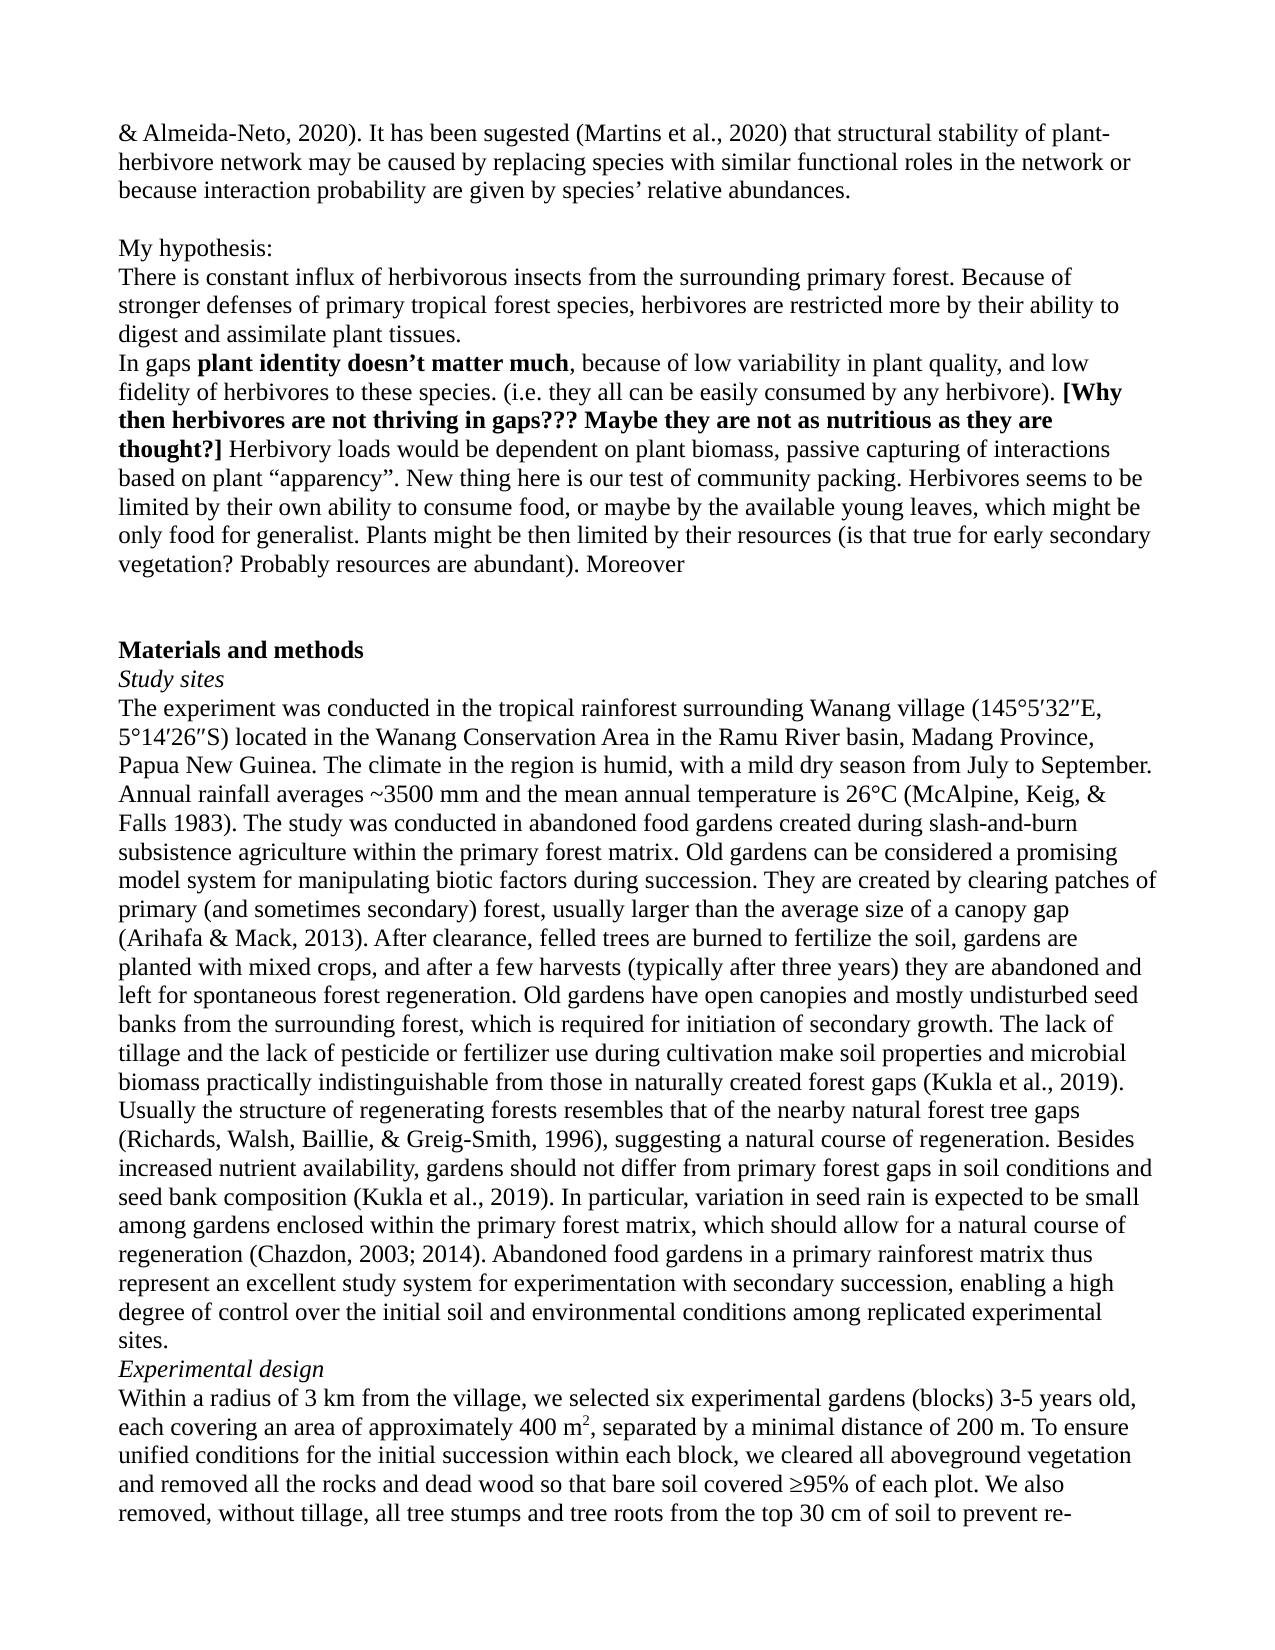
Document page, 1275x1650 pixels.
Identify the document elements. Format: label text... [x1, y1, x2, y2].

text The experiment was conducted in the tropical rainforest surrounding Wanang village (145°5′32″E, 5°14′26″S) located in the Wanang Conservation Area in the Ramu River basin, Madang Province, Papua New Guinea. The climate in the region is humid, with a mild dry season from July to September. Annual rainfall averages ~3500 mm and the mean annual temperature is 26°C (McAlpine, Keig, & Falls 1983). The study was conducted in abandoned food gardens created during slash-and-burn subsistence agriculture within the primary forest matrix. Old gardens can be considered a promising model system for manipulating biotic factors during succession. They are created by clearing patches of primary (and sometimes secondary) forest, usually larger than the average size of a canopy gap (Arihafa & Mack, 2013). After clearance, felled trees are burned to fertilize the soil, gardens are planted with mixed crops, and after a few harvests (typically after three years) they are abandoned and left for spontaneous forest regeneration. Old gardens have open canopies and mostly undisturbed seed banks from the surrounding forest, which is required for initiation of secondary growth. The lack of tillage and the lack of pesticide or fertilizer use during cultivation make soil properties and microbial biomass practically indistinguishable from those in naturally created forest gaps (Kukla et al., 2019). Usually the structure of regenerating forests resembles that of the nearby natural forest tree gaps (Richards, Walsh, Baillie, & Greig-Smith, 1996), suggesting a natural course of regeneration. Besides increased nutrient availability, gardens should not differ from primary forest gaps in soil conditions and seed bank composition (Kukla et al., 2019). In particular, variation in seed rain is expected to be small among gardens enclosed within the primary forest matrix, which should allow for a natural course of regeneration (Chazdon, 2003; 2014). Abandoned food gardens in a primary rainforest matrix thus represent an excellent study system for experimentation with secondary succession, enabling a high degree of control over the initial soil and environmental conditions among replicated experimental sites. [118, 693, 1157, 1354]
text My hypothesis: [118, 233, 1157, 262]
text Study sites [118, 664, 1157, 693]
text There is constant influx of herbivorous insects from the surrounding primary forest. Because of stronger defenses of primary tropical forest species, herbivores are restricted more by their ability to digest and assimilate plant tissues. [118, 262, 1157, 348]
text Materials and methods [118, 636, 1157, 664]
text & Almeida‐Neto, 2020). It has been sugested (Martins et al., 2020) that structural stability of plant-herbivore network may be caused by replacing species with similar functional roles in the network or because interaction probability are given by species’ relative abundances. [118, 118, 1157, 204]
text In gaps plant identity doesn’t matter much, because of low variability in plant quality, and low fidelity of herbivores to these species. (i.e. they all can be easily consumed by any herbivore). [Why then herbivores are not thriving in gaps??? Maybe they are not as nutritious as they are thought?] Herbivory loads would be dependent on plant biomass, passive capturing of interactions based on plant “apparency”. New thing here is our test of community packing. Herbivores seems to be limited by their own ability to consume food, or maybe by the available young leaves, which might be only food for generalist. Plants might be then limited by their resources (is that true for early secondary vegetation? Probably resources are abundant). Moreover [118, 348, 1157, 578]
text Within a radius of 3 km from the village, we selected six experimental gardens (blocks) 3-5 years old, each covering an area of approximately 400 m2, separated by a minimal distance of 200 m. To ensure unified conditions for the initial succession within each block, we cleared all aboveground vegetation and removed all the rocks and dead wood so that bare soil covered ≥95% of each plot. We also removed, without tillage, all tree stumps and tree roots from the top 30 cm of soil to prevent re- [118, 1383, 1157, 1527]
text Experimental design [118, 1354, 1157, 1383]
